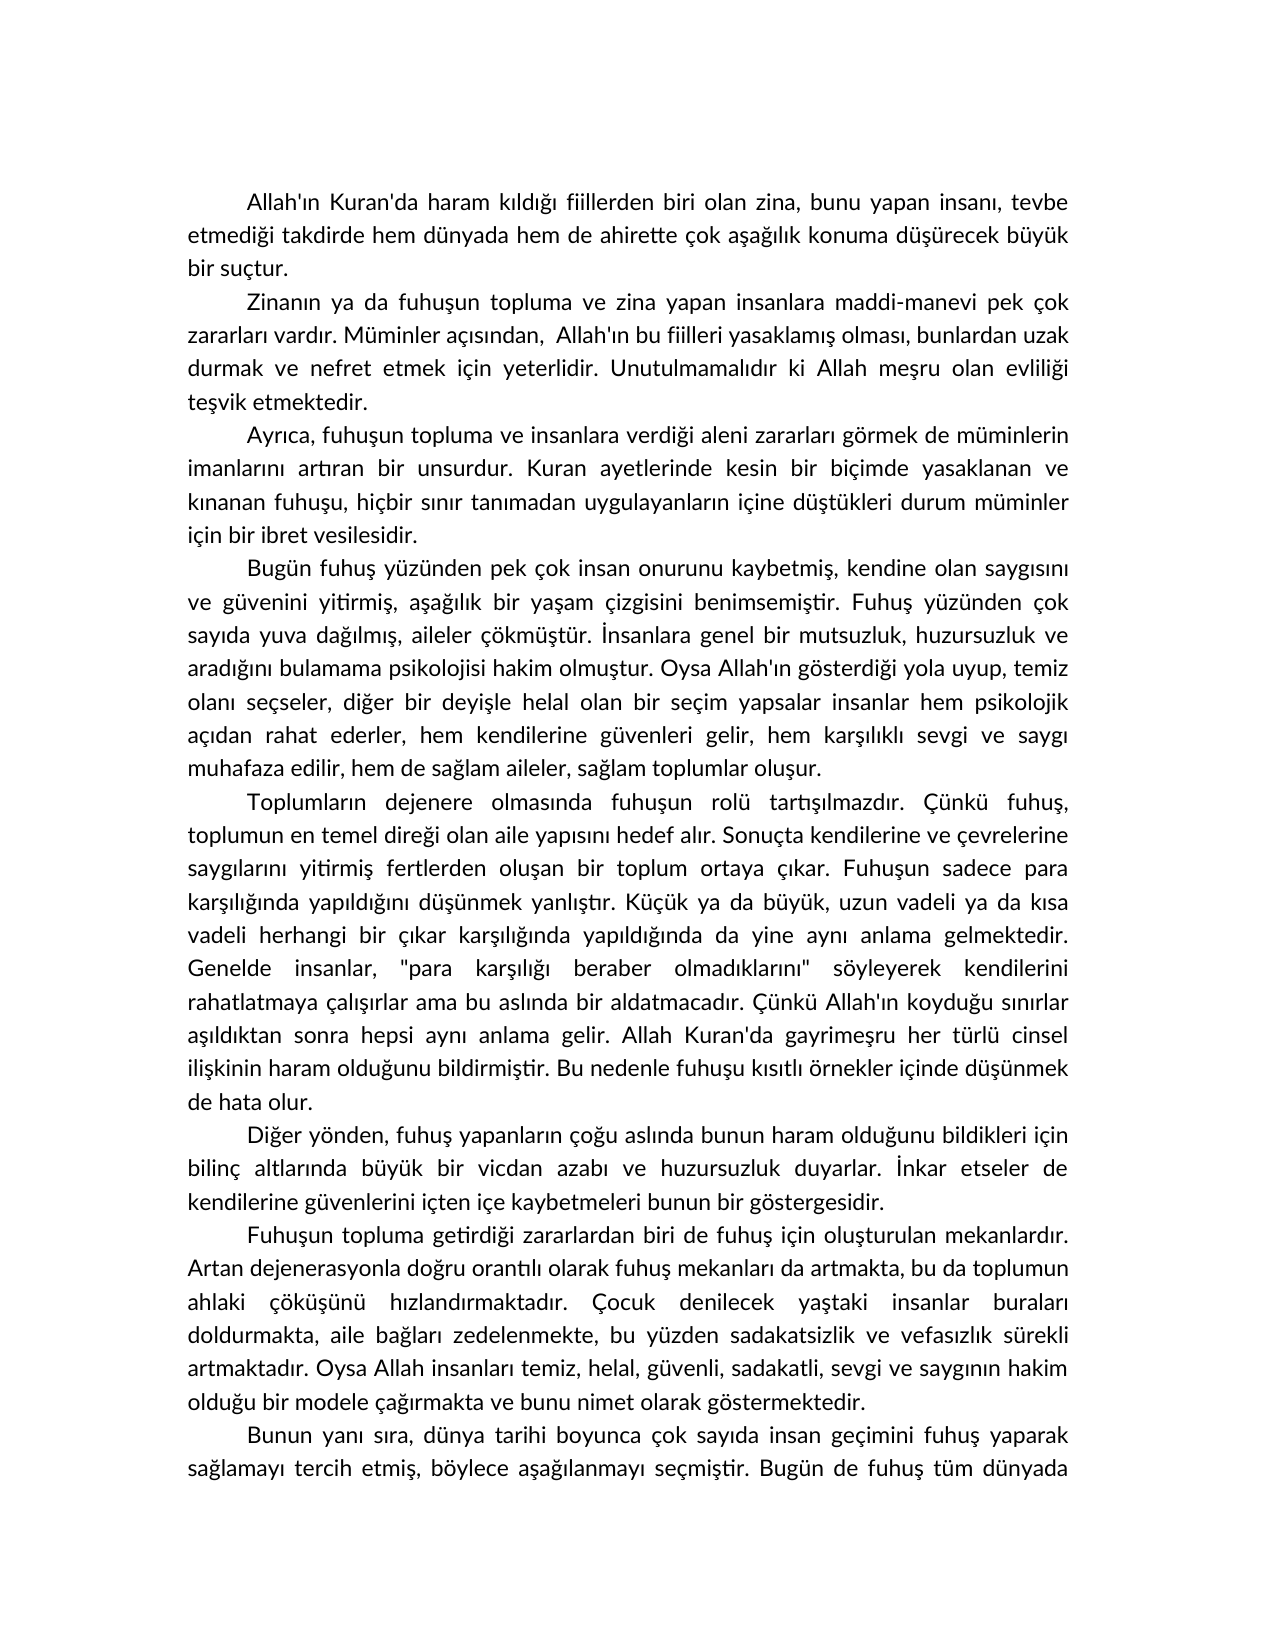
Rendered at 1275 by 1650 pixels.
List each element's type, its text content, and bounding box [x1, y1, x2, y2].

text Bunun yanı sıra, dünya tarihi boyunca çok sayıda insan geçimini fuhuş yaparak sağlamayı tercih etmiş, böylece aşağılanmayı seçmiştir. Bugün de fuhuş tüm dünyada [187, 1417, 1070, 1483]
text Diğer yönden, fuhuş yapanların çoğu aslında bunun haram olduğunu bildikleri için bilinç altlarında büyük bir vicdan azabı ve huzursuzluk duyarlar. İnkar etseler de kendilerine güvenlerini içten içe kaybetmeleri bunun bir göstergesidir. [187, 1117, 1070, 1217]
text Toplumların dejenere olmasında fuhuşun rolü tartışılmazdır. Çünkü fuhuş, toplumun en temel direği olan aile yapısını hedef alır. Sonuçta kendilerine ve çevrelerine saygılarını yitirmiş fertlerden oluşan bir toplum ortaya çıkar. Fuhuşun sadece para karşılığında yapıldığını düşünmek yanlıştır. Küçük ya da büyük, uzun vadeli ya da kısa vadeli herhangi bir çıkar karşılığında yapıldığında da yine aynı anlama gelmektedir. Genelde insanlar, "para karşılığı beraber olmadıklarını" söyleyerek kendilerini rahatlatmaya çalışırlar ama bu aslında bir aldatmacadır. Çünkü Allah'ın koyduğu sınırlar aşıldıktan sonra hepsi aynı anlama gelir. Allah Kuran'da gayrimeşru her türlü cinsel ilişkinin haram olduğunu bildirmiştir. Bu nedenle fuhuşu kısıtlı örnekler içinde düşünmek de hata olur. [187, 783, 1070, 1117]
text Zinanın ya da fuhuşun topluma ve zina yapan insanlara maddi-manevi pek çok zararları vardır. Müminler açısından, Allah'ın bu fiilleri yasaklamış olması, bunlardan uzak durmak ve nefret etmek için yeterlidir. Unutulmamalıdır ki Allah meşru olan evliliği teşvik etmektedir. [187, 283, 1070, 417]
text Fuhuşun topluma getirdiği zararlardan biri de fuhuş için oluşturulan mekanlardır. Artan dejenerasyonla doğru orantılı olarak fuhuş mekanları da artmakta, bu da toplumun ahlaki çöküşünü hızlandırmaktadır. Çocuk denilecek yaştaki insanlar buraları doldurmakta, aile bağları zedelenmekte, bu yüzden sadakatsizlik ve vefasızlık sürekli artmaktadır. Oysa Allah insanları temiz, helal, güvenli, sadakatli, sevgi ve saygının hakim olduğu bir modele çağırmakta ve bunu nimet olarak göstermektedir. [187, 1217, 1070, 1417]
text Allah'ın Kuran'da haram kıldığı fiillerden biri olan zina, bunu yapan insanı, tevbe etmediği takdirde hem dünyada hem de ahirette çok aşağılık konuma düşürecek büyük bir suçtur. [187, 183, 1070, 283]
text Bugün fuhuş yüzünden pek çok insan onurunu kaybetmiş, kendine olan saygısını ve güvenini yitirmiş, aşağılık bir yaşam çizgisini benimsemiştir. Fuhuş yüzünden çok sayıda yuva dağılmış, aileler çökmüştür. İnsanlara genel bir mutsuzluk, huzursuzluk ve aradığını bulamama psikolojisi hakim olmuştur. Oysa Allah'ın gösterdiği yola uyup, temiz olanı seçseler, diğer bir deyişle helal olan bir seçim yapsalar insanlar hem psikolojik açıdan rahat ederler, hem kendilerine güvenleri gelir, hem karşılıklı sevgi ve saygı muhafaza edilir, hem de sağlam aileler, sağlam toplumlar oluşur. [187, 550, 1070, 783]
text Ayrıca, fuhuşun topluma ve insanlara verdiği aleni zararları görmek de müminlerin imanlarını artıran bir unsurdur. Kuran ayetlerinde kesin bir biçimde yasaklanan ve kınanan fuhuşu, hiçbir sınır tanımadan uygulayanların içine düştükleri durum müminler için bir ibret vesilesidir. [187, 417, 1070, 550]
